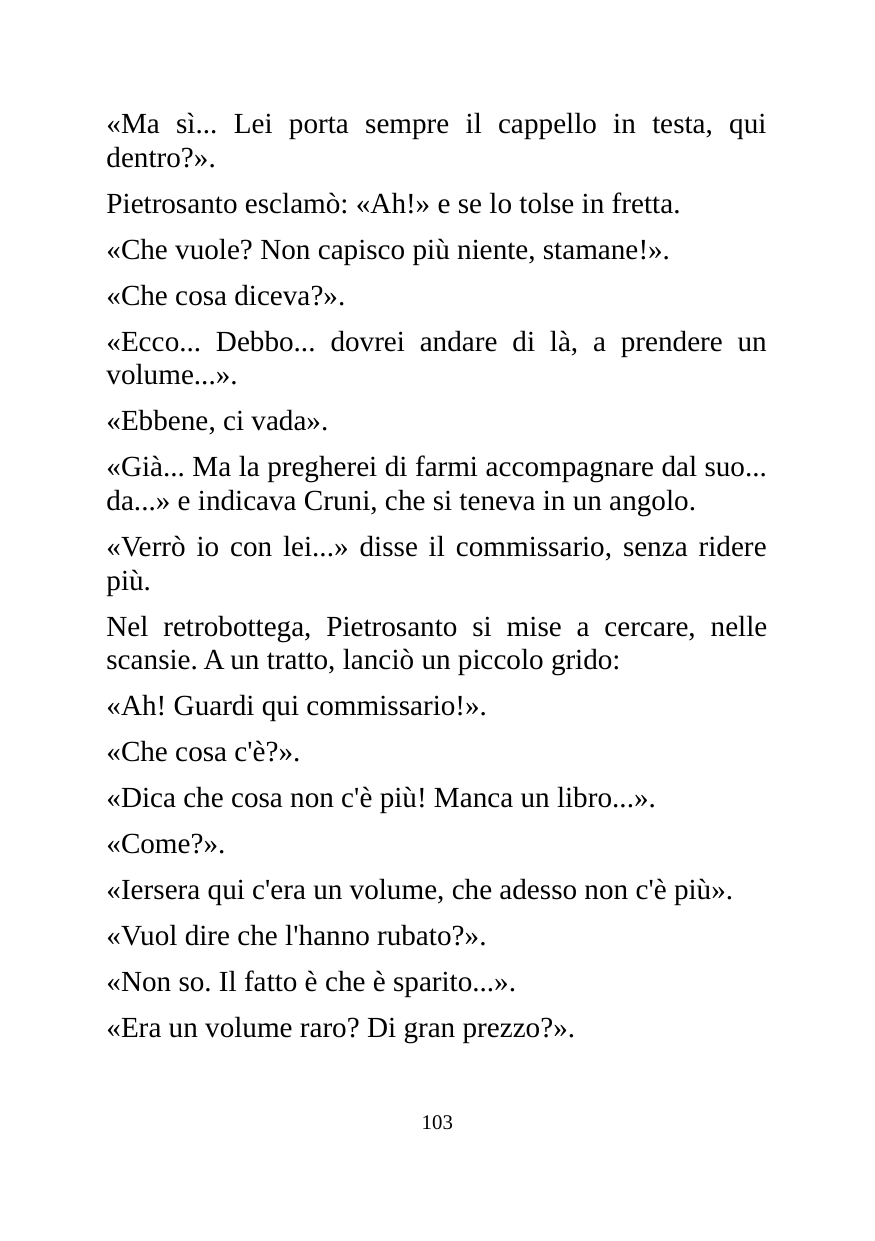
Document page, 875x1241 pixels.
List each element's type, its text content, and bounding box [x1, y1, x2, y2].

text Nel retrobottega, Pietrosanto si mise a cercare, nelle scansie. A un tratto, lanciò un piccolo grido: [106, 609, 768, 676]
text «Già... Ma la pregherei di farmi accompagnare dal suo... da...» e indicava Cruni, che si teneva in un angolo. [106, 449, 768, 517]
text «Che cosa c'è?». [106, 734, 768, 768]
text «Non so. Il fatto è che è sparito...». [106, 964, 768, 998]
text «Ah! Guardi qui commissario!». [106, 688, 768, 722]
text «Ecco... Debbo... dovrei andare di là, a prendere un volume...». [106, 324, 768, 391]
text «Ebbene, ci vada». [106, 403, 768, 437]
text «Come?». [106, 826, 768, 860]
text «Ma sì... Lei porta sempre il cappello in testa, qui dentro?». [106, 106, 768, 173]
text «Vuol dire che l'hanno rubato?». [106, 918, 768, 952]
text «Che vuole? Non capisco più niente, stamane!». [106, 232, 768, 265]
text «Dica che cosa non c'è più! Manca un libro...». [106, 780, 768, 814]
text «Iersera qui c'era un volume, che adesso non c'è più». [106, 872, 768, 906]
text «Era un volume raro? Di gran prezzo?». [106, 1011, 768, 1044]
text Pietrosanto esclamò: «Ah!» e se lo tolse in fretta. [106, 186, 768, 219]
text «Che cosa diceva?». [106, 278, 768, 311]
text «Verrò io con lei...» disse il commissario, senza ridere più. [106, 529, 768, 596]
